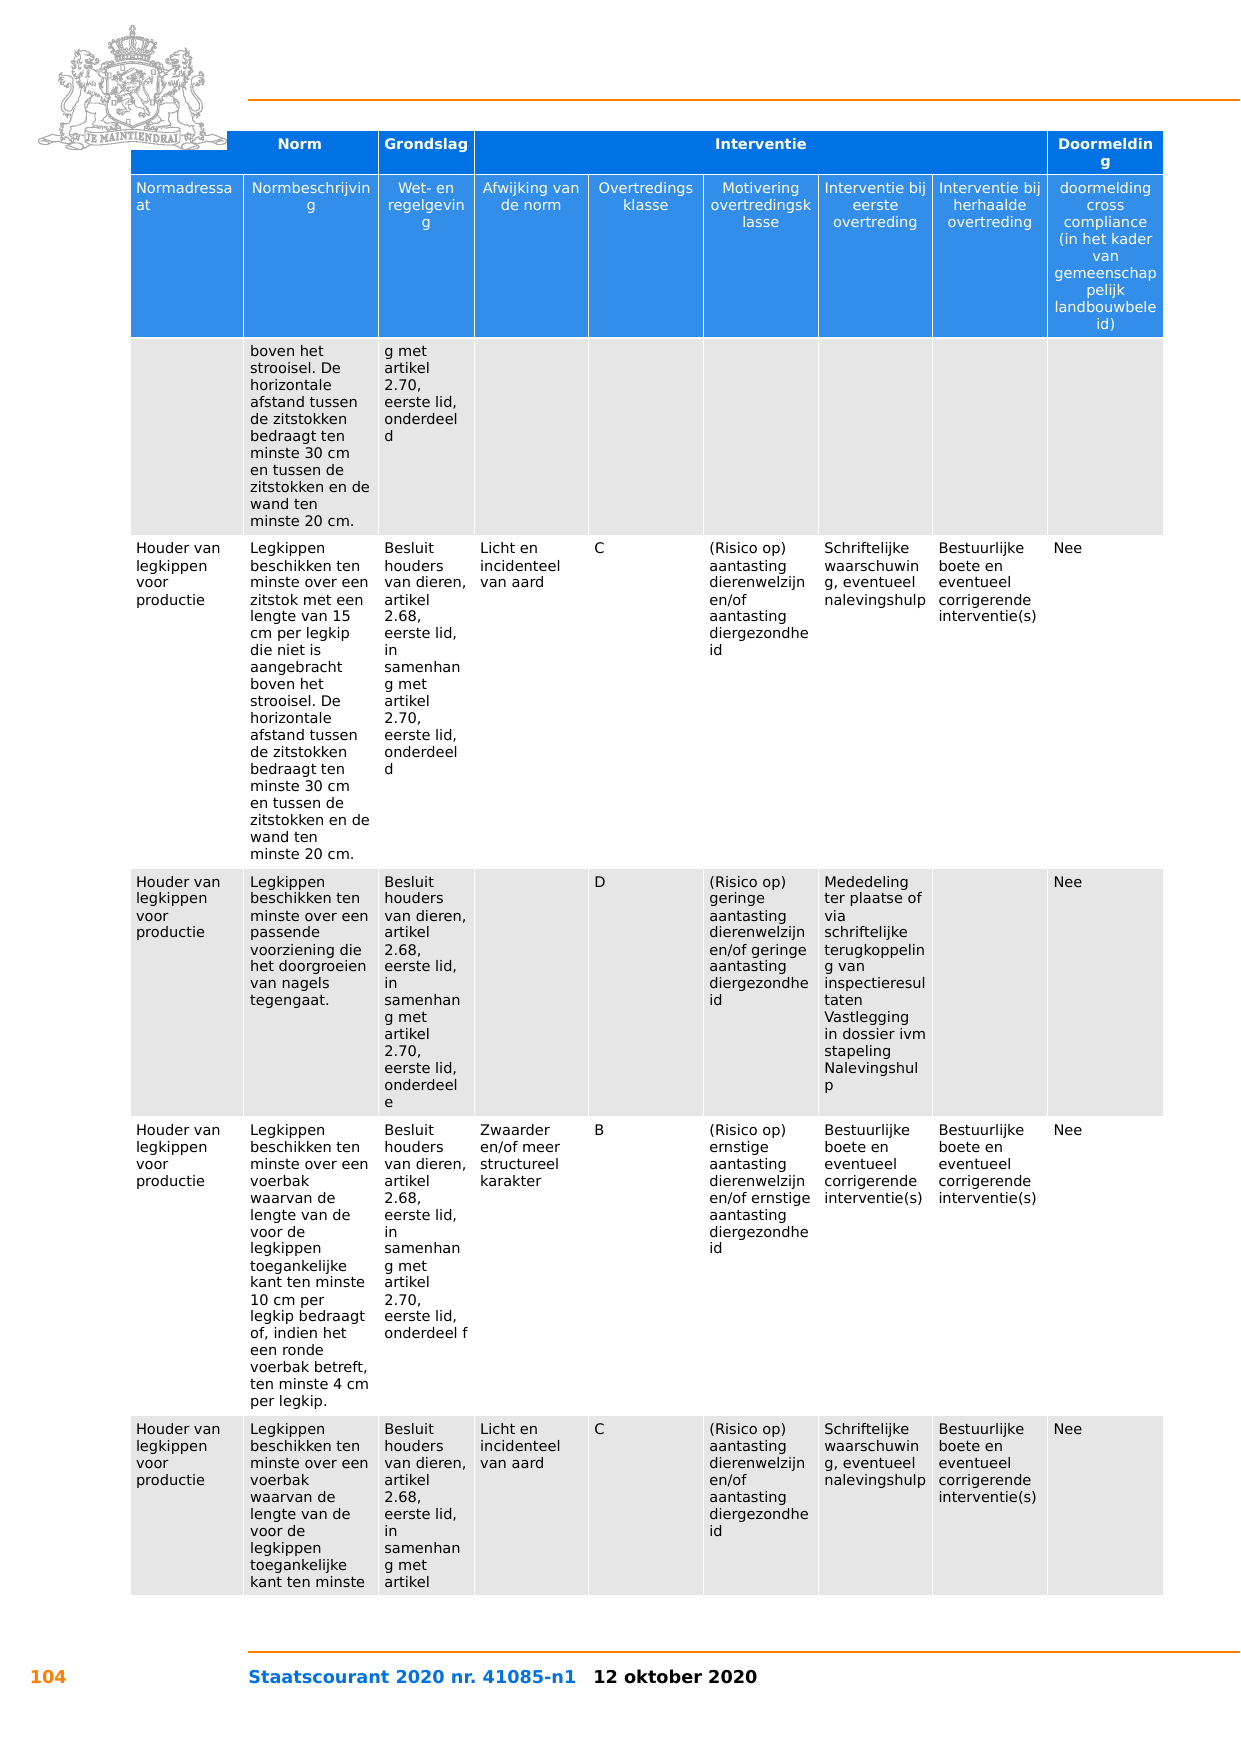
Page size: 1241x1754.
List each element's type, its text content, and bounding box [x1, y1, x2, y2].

table_cell Bestuurlijke boete en eventueel corrigerende interventie(s) [933, 536, 1047, 868]
table_cell [819, 339, 932, 535]
table_cell (Risico op) aantasting dierenwelzijn en/of aantasting diergezondheid [704, 536, 818, 868]
table_cell Afwijking van de norm [475, 175, 588, 337]
table_cell Houder van legkippen voor productie [131, 1416, 243, 1595]
table_cell doormelding cross compliance (in het kader van gemeenschappelijk landbouwbeleid) [1048, 175, 1163, 337]
table_cell C [589, 536, 703, 868]
table_cell (Risico op) geringe aantasting dierenwelzijn en/of geringe aantasting diergezondheid [704, 869, 818, 1116]
table_cell Houder van legkippen voor productie [131, 869, 243, 1116]
table_cell Bestuurlijke boete en eventueel corrigerende interventie(s) [933, 1416, 1047, 1595]
table_cell (Risico op) aantasting dierenwelzijn en/of aantasting diergezondheid [704, 1416, 818, 1595]
table_cell Nee [1048, 869, 1163, 1116]
table_cell Interventie bij eerste overtreding [819, 175, 932, 337]
table_cell Nee [1048, 536, 1163, 868]
table_cell Nee [1048, 1117, 1163, 1415]
table_header Norm [131, 131, 378, 174]
picture [38, 25, 227, 150]
table_cell Legkippen beschikken ten minste over een passende voorziening die het doorgroeien van nagels tegengaat. [244, 869, 378, 1116]
table_cell Besluit houders van dieren, artikel 2.68, eerste lid, in samenhang met artikel 2.70, eerste lid, onderdeel e [379, 869, 474, 1116]
table_cell boven het strooisel. De horizontale afstand tussen de zitstokken bedraagt ten minste 30 cm en tussen de zitstokken en de wand ten minste 20 cm. [244, 339, 378, 535]
table_cell Interventie bij herhaalde overtreding [933, 175, 1047, 337]
table_cell [589, 339, 703, 535]
table_cell [475, 339, 588, 535]
table_cell [933, 339, 1047, 535]
table_cell [131, 339, 243, 535]
table_cell Bestuurlijke boete en eventueel corrigerende interventie(s) [933, 1117, 1047, 1415]
table_cell Mededeling ter plaatse of via schriftelijke terugkoppeling van inspectieresultaten Vastlegging in dossier ivm stapeling Nalevingshulp [819, 869, 932, 1116]
table_cell Schriftelijke waarschuwing, eventueel nalevingshulp [819, 536, 932, 868]
table_cell (Risico op) ernstige aantasting dierenwelzijn en/of ernstige aantasting diergezondheid [704, 1117, 818, 1415]
table_cell Normbeschrijving [244, 175, 378, 337]
table_cell Besluit houders van dieren, artikel 2.68, eerste lid, in samenhang met artikel 2.70, eerste lid, onderdeel f [379, 1117, 474, 1415]
table_cell [704, 339, 818, 535]
table_cell [1048, 339, 1163, 535]
table_cell Legkippen beschikken ten minste over een zitstok met een lengte van 15 cm per legkip die niet is aangebracht boven het strooisel. De horizontale afstand tussen de zitstokken bedraagt ten minste 30 cm en tussen de zitstokken en de wand ten minste 20 cm. [244, 536, 378, 868]
table_cell Schriftelijke waarschuwing, eventueel nalevingshulp [819, 1416, 932, 1595]
table_cell Houder van legkippen voor productie [131, 536, 243, 868]
table_cell [475, 869, 588, 1116]
table_cell Besluit houders van dieren, artikel 2.68, eerste lid, in samenhang met artikel 2.70, eerste lid, onderdeel d [379, 536, 474, 868]
table_cell Legkippen beschikken ten minste over een voerbak waarvan de lengte van de voor de legkippen toegankelijke kant ten minste 10 cm per legkip bedraagt of, indien het een ronde voerbak betreft, ten minste 4 cm per legkip. [244, 1117, 378, 1415]
table_cell Motivering overtredingsklasse [704, 175, 818, 337]
table_cell [933, 869, 1047, 1116]
table_cell Licht en incidenteel van aard [475, 1416, 588, 1595]
table_header Grondslag [379, 131, 474, 174]
table_cell C [589, 1416, 703, 1595]
table_cell Zwaarder en/of meer structureel karakter [475, 1117, 588, 1415]
table_cell Licht en incidenteel van aard [475, 536, 588, 868]
table_cell D [589, 869, 703, 1116]
table_header Interventie [475, 131, 1047, 174]
table_cell Bestuurlijke boete en eventueel corrigerende interventie(s) [819, 1117, 932, 1415]
table_cell Legkippen beschikken ten minste over een voerbak waarvan de lengte van de voor de legkippen toegankelijke kant ten minste [244, 1416, 378, 1595]
table_cell Wet- en regelgeving [379, 175, 474, 337]
table_cell Nee [1048, 1416, 1163, 1595]
table_header Doormelding [1048, 131, 1163, 174]
table_cell Normadressaat [131, 175, 243, 337]
table_cell Houder van legkippen voor productie [131, 1117, 243, 1415]
table_cell B [589, 1117, 703, 1415]
table_cell Overtredingsklasse [589, 175, 703, 337]
table_cell Besluit houders van dieren, artikel 2.68, eerste lid, in samenhang met artikel [379, 1416, 474, 1595]
table_cell g met artikel 2.70, eerste lid, onderdeel d [379, 339, 474, 535]
